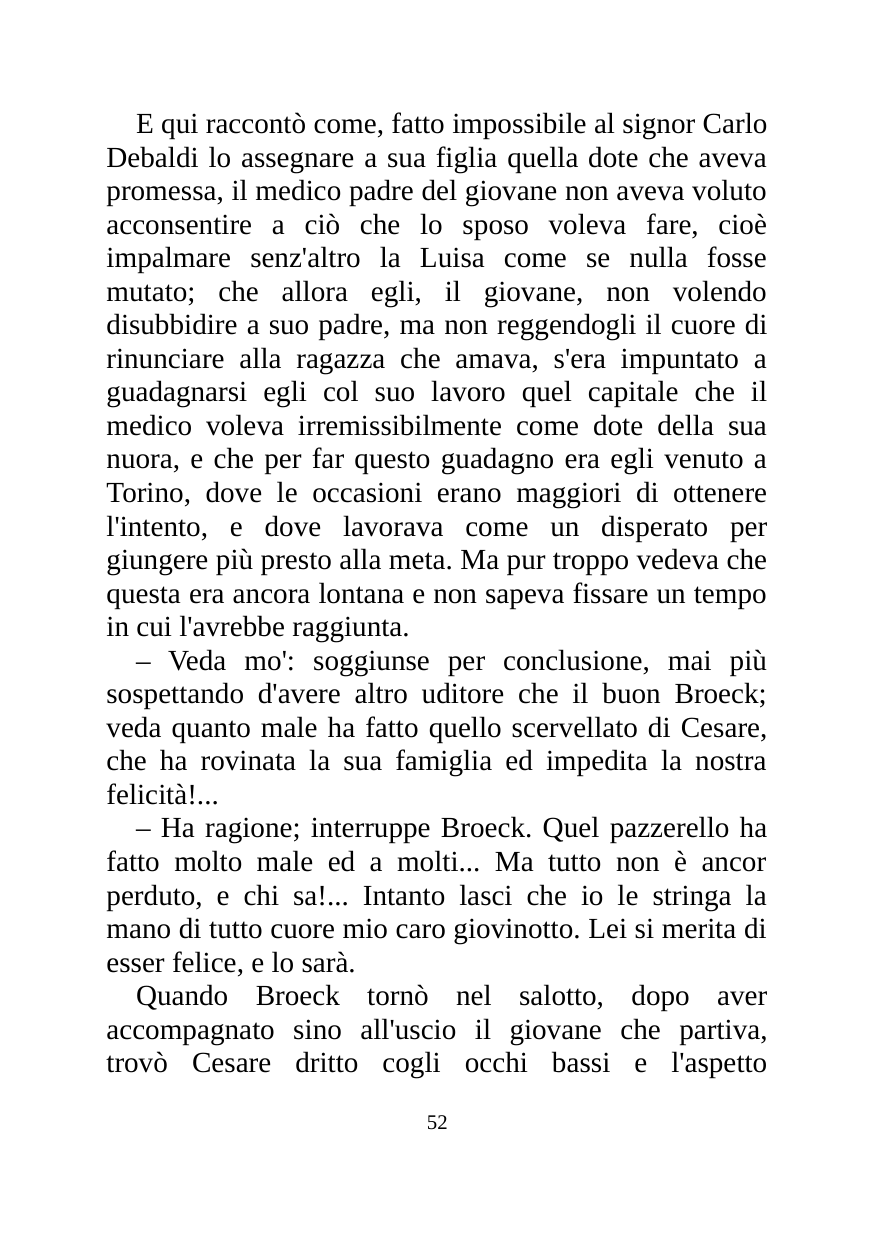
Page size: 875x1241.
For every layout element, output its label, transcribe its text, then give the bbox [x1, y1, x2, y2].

text E qui raccontò come, fatto impossibile al signor Carlo Debaldi lo assegnare a sua figlia quella dote che aveva promessa, il medico padre del giovane non aveva voluto acconsentire a ciò che lo sposo voleva fare, cioè impalmare senz'altro la Luisa come se nulla fosse mutato; che allora egli, il giovane, non volendo disubbidire a suo padre, ma non reggendogli il cuore di rinunciare alla ragazza che amava, s'era impuntato a guadagnarsi egli col suo lavoro quel capitale che il medico voleva irremissibilmente come dote della sua nuora, e che per far questo guadagno era egli venuto a Torino, dove le occasioni erano maggiori di ottenere l'intento, e dove lavorava come un disperato per giungere più presto alla meta. Ma pur troppo vedeva che questa era ancora lontana e non sapeva fissare un tempo in cui l'avrebbe raggiunta. [106, 106, 768, 643]
text – Ha ragione; interruppe Broeck. Quel pazzerello ha fatto molto male ed a molti... Ma tutto non è ancor perduto, e chi sa!... Intanto lasci che io le stringa la mano di tutto cuore mio caro giovinotto. Lei si merita di esser felice, e lo sarà. [106, 811, 768, 978]
text – Veda mo': soggiunse per conclusione, mai più sospettando d'avere altro uditore che il buon Broeck; veda quanto male ha fatto quello scervellato di Cesare, che ha rovinata la sua famiglia ed impedita la nostra felicità!... [106, 643, 768, 811]
text Quando Broeck tornò nel salotto, dopo aver accompagnato sino all'uscio il giovane che partiva, trovò Cesare dritto cogli occhi bassi e l'aspetto [106, 978, 768, 1079]
